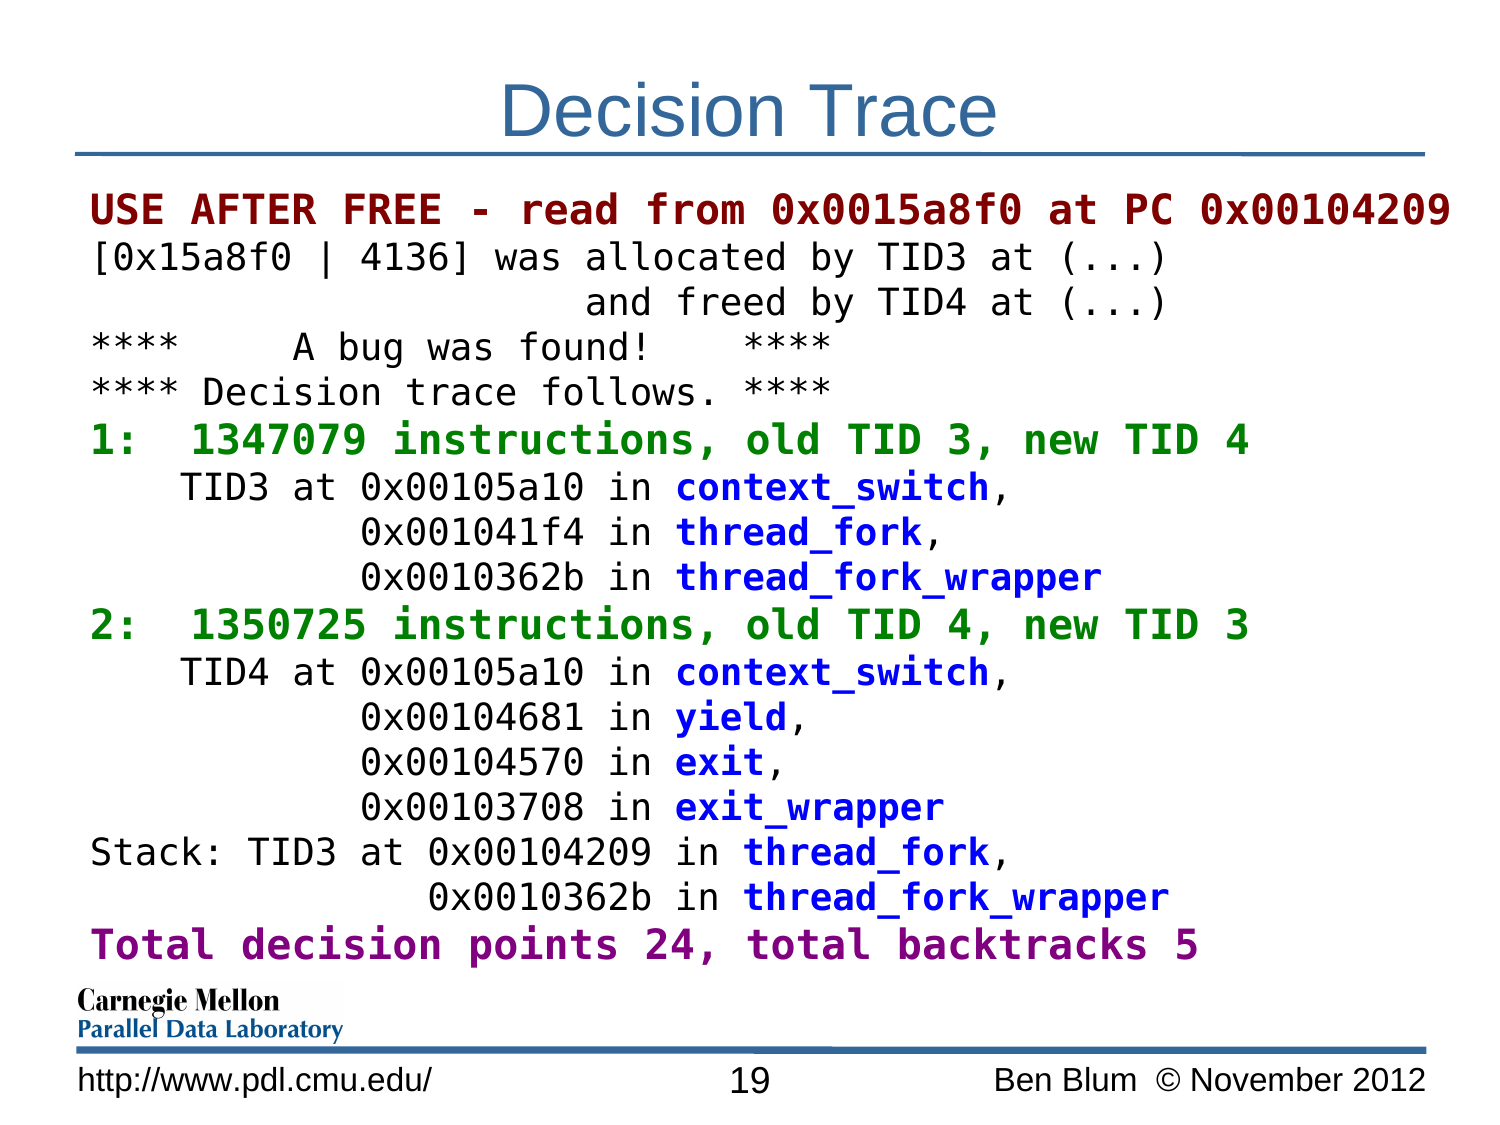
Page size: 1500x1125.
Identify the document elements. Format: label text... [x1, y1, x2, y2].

title Decision Trace [112, 50, 1388, 163]
picture [77, 1021, 343, 1044]
text_box USE AFTER FREE - read from 0x0015a8f0 at PC 0x00104209 [0x15a8f0 | 4136] was allocated by TID3 at (...) and freed by TID4 at (...) **** A bug was found! **** **** Decision trace follows. **** 1: 1347079 instructions, old TID 3, new TID 4 TID3 at 0x00105a10 in context_switch, 0x001041f4 in thread_fork, 0x0010362b in thread_fork_wrapper 2: 1350725 instructions, old TID 4, new TID 3 TID4 at 0x00105a10 in context_switch, 0x00104681 in yield, 0x00104570 in exit, 0x00103708 in exit_wrapper Stack: TID3 at 0x00104209 in thread_fork, 0x0010362b in thread_fork_wrapper Total decision points 24, total backtracks 5 [75, 175, 1500, 1021]
